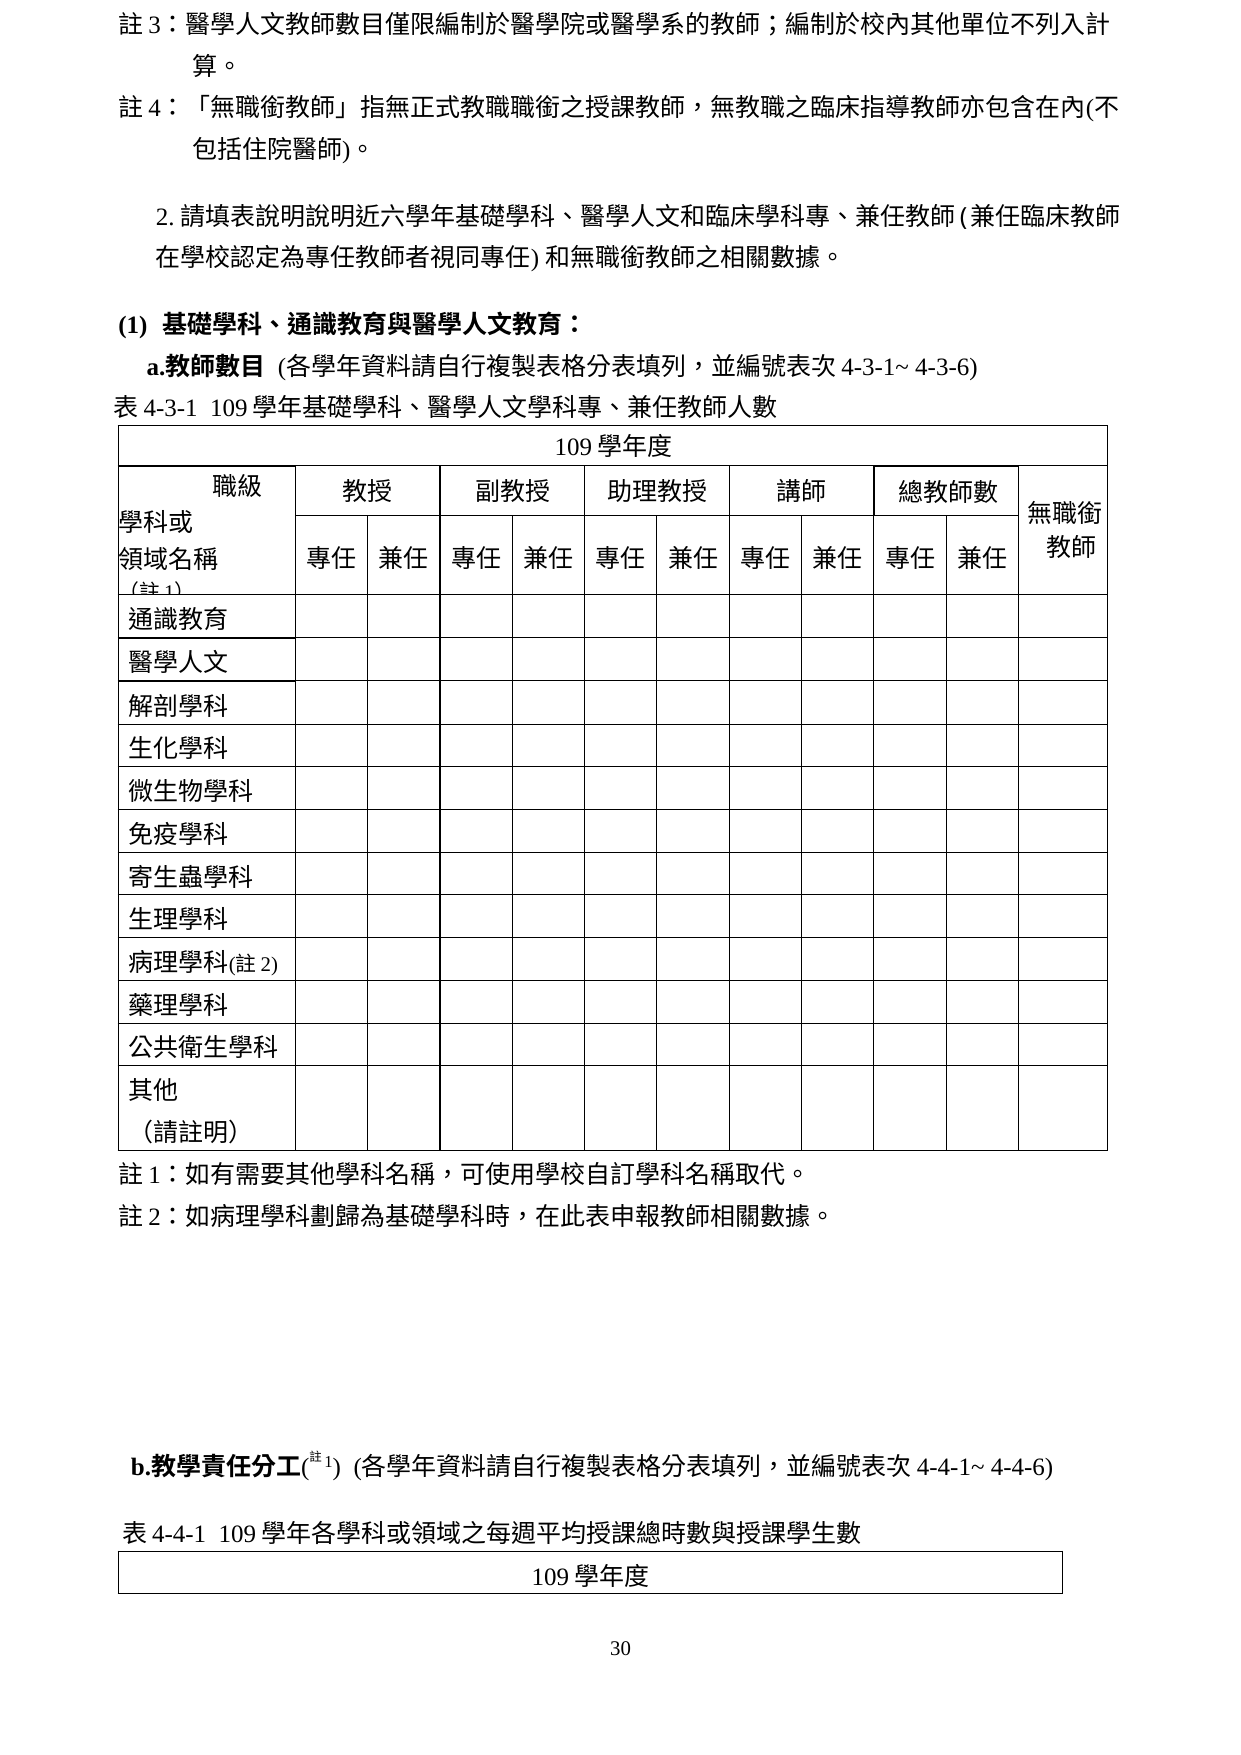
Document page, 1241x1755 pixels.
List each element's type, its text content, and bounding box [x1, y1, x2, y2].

table_cell [441, 725, 512, 766]
table_cell [657, 895, 729, 937]
table_cell [296, 895, 367, 937]
table_cell [585, 595, 656, 637]
table_cell 兼任 [802, 516, 873, 594]
table_cell [368, 810, 439, 852]
table_cell [657, 595, 729, 637]
table_cell [802, 638, 873, 680]
table_cell [1019, 638, 1107, 680]
table_cell [441, 681, 512, 723]
table_cell 藥理學科 [119, 981, 295, 1022]
table_cell [585, 853, 656, 894]
table_cell [874, 767, 946, 809]
table_cell [368, 981, 439, 1022]
table_cell [296, 681, 367, 723]
table_cell [296, 725, 367, 766]
table_cell [368, 767, 439, 809]
table_cell [730, 767, 801, 809]
table_cell [657, 853, 729, 894]
table_cell 生理學科 [119, 895, 295, 937]
table_cell 兼任 [657, 516, 729, 594]
list 基礎學科、通識教育與醫學人文教育： [118, 300, 1122, 342]
table_cell [1019, 895, 1107, 937]
table_cell [947, 638, 1018, 680]
table_cell [947, 767, 1018, 809]
table_cell [874, 981, 946, 1022]
table_cell [874, 1066, 946, 1149]
table_cell [1019, 767, 1107, 809]
table_cell [657, 1024, 729, 1065]
text 註2：如病理學科劃歸為基礎學科時，在此表申報教師相關數據。 [118, 1192, 1122, 1234]
table_cell [657, 725, 729, 766]
table_cell [368, 1066, 439, 1149]
table_cell [874, 638, 946, 680]
table_cell [874, 681, 946, 723]
text a.教師數目 (各學年資料請自行複製表格分表填列，並編號表次4-3-1~ 4-3-6) [146, 342, 1122, 383]
table_cell [441, 938, 512, 980]
table_cell [802, 681, 873, 723]
table_cell [947, 981, 1018, 1022]
table_cell [802, 595, 873, 637]
text 註4：「無職銜教師」指無正式教職職銜之授課教師，無教職之臨床指導教師亦包含在內(不 包括住院醫師)。 [118, 83, 1122, 167]
list 請填表說明說明近六學年基礎學科、醫學人文和臨床學科專、兼任教師(兼任臨床教師在學校認定為專任教師者視同專任) 和無職銜教師之相關數據。 [156, 192, 1122, 275]
table_cell [657, 638, 729, 680]
table_cell [730, 853, 801, 894]
table_cell [585, 638, 656, 680]
table_cell [296, 853, 367, 894]
table_cell [947, 853, 1018, 894]
table_cell 醫學人文 [119, 639, 295, 680]
table_cell [947, 1024, 1018, 1065]
table_cell [874, 810, 946, 852]
table_cell [441, 853, 512, 894]
table_cell [947, 810, 1018, 852]
table_cell [513, 1066, 584, 1149]
table_cell [1019, 725, 1107, 766]
table_cell 兼任 [947, 516, 1018, 594]
table_cell [947, 725, 1018, 766]
table_cell [1019, 1066, 1107, 1149]
table_cell [802, 1066, 873, 1149]
table_cell [730, 1066, 801, 1149]
table_cell [296, 1024, 367, 1065]
table_cell 無職銜教師 [1019, 466, 1107, 594]
table_cell [368, 725, 439, 766]
table_cell 職級 學科或 領域名稱 （註1） [119, 467, 295, 594]
table_cell [1019, 853, 1107, 894]
table_cell [585, 810, 656, 852]
table_cell [296, 595, 367, 637]
table_cell [585, 1024, 656, 1065]
table_cell [368, 853, 439, 894]
table_cell [441, 595, 512, 637]
table_cell 專任 [585, 516, 656, 594]
table_cell [513, 810, 584, 852]
table_cell 教授 [296, 466, 439, 515]
table_cell [368, 595, 439, 637]
table_cell [947, 938, 1018, 980]
table_cell 免疫學科 [119, 810, 295, 852]
table_cell [368, 681, 439, 723]
table_cell [296, 638, 367, 680]
table_cell [802, 767, 873, 809]
table_cell [730, 638, 801, 680]
table_cell 總教師數 [875, 467, 1018, 515]
table_cell [1019, 1024, 1107, 1065]
table_cell [441, 1024, 512, 1065]
table_cell [730, 595, 801, 637]
text 表4-4-1 109學年各學科或領域之每週平均授課總時數與授課學生數 [109, 1509, 1122, 1551]
table_cell [513, 595, 584, 637]
table_cell [368, 1024, 439, 1065]
table_cell [296, 1066, 367, 1149]
table_cell [657, 767, 729, 809]
table_cell 病理學科(註2) [119, 938, 295, 980]
table_cell [585, 681, 656, 723]
table_cell [441, 810, 512, 852]
table_cell [730, 938, 801, 980]
table_cell [296, 767, 367, 809]
table_cell [296, 938, 367, 980]
table_cell [585, 725, 656, 766]
table_cell 講師 [730, 466, 873, 515]
table_cell [441, 638, 512, 680]
text 註3：醫學人文教師數目僅限編制於醫學院或醫學系的教師；編制於校內其他單位不列入計 算。 [118, 0, 1122, 83]
text 表4-3-1 109學年基礎學科、醫學人文學科專、兼任教師人數 [94, 383, 1148, 425]
table_header 109學年度 [119, 1552, 1062, 1593]
table_cell 生化學科 [119, 725, 295, 766]
table_cell 公共衛生學科 [119, 1024, 295, 1065]
table_cell [730, 981, 801, 1022]
table_cell [1019, 595, 1107, 637]
table_cell [368, 895, 439, 937]
table_cell 寄生蟲學科 [119, 853, 295, 894]
table_cell [802, 810, 873, 852]
text b.教學責任分工(註1) (各學年資料請自行複製表格分表填列，並編號表次4-4-1~ 4-4-6) [118, 1442, 1122, 1484]
table_cell [513, 895, 584, 937]
table_cell [441, 1066, 512, 1149]
table_cell [441, 895, 512, 937]
table_cell [1019, 981, 1107, 1022]
table_cell [657, 981, 729, 1022]
table_cell [802, 1024, 873, 1065]
table_cell 專任 [296, 516, 367, 594]
table_cell 專任 [874, 516, 946, 594]
table_cell 通識教育 [119, 595, 295, 637]
table_cell [802, 853, 873, 894]
table_cell [1019, 681, 1107, 723]
table_cell [730, 681, 801, 723]
table_cell [1019, 810, 1107, 852]
table_cell [947, 595, 1018, 637]
table_cell [874, 1024, 946, 1065]
table_cell [730, 895, 801, 937]
table_cell [947, 895, 1018, 937]
table_cell [874, 895, 946, 937]
text 註1：如有需要其他學科名稱，可使用學校自訂學科名稱取代。 [118, 1151, 1122, 1192]
table_cell 兼任 [513, 516, 584, 594]
table_cell [441, 981, 512, 1022]
table_cell [802, 938, 873, 980]
table_cell 專任 [730, 516, 801, 594]
table_cell 兼任 [368, 516, 439, 594]
table_cell [947, 681, 1018, 723]
table_cell [802, 895, 873, 937]
table_cell [513, 638, 584, 680]
table_cell [585, 895, 656, 937]
table_cell [368, 638, 439, 680]
table_cell [513, 767, 584, 809]
table_cell [657, 681, 729, 723]
table_cell [802, 725, 873, 766]
table_cell [874, 725, 946, 766]
table_cell [513, 938, 584, 980]
table_cell [513, 681, 584, 723]
table_cell [657, 1066, 729, 1149]
table_header 109學年度 [119, 426, 1107, 465]
table_cell [513, 853, 584, 894]
table_cell [947, 1066, 1018, 1149]
table_cell [513, 981, 584, 1022]
table_cell [874, 595, 946, 637]
table_cell [802, 981, 873, 1022]
table_cell [585, 981, 656, 1022]
table_cell [368, 938, 439, 980]
table_cell 副教授 [441, 466, 584, 515]
table_cell 專任 [441, 516, 512, 594]
table_cell [296, 981, 367, 1022]
table_cell 解剖學科 [119, 682, 295, 723]
table_cell [296, 810, 367, 852]
table_cell [585, 1066, 656, 1149]
table_cell [441, 767, 512, 809]
table_cell [585, 938, 656, 980]
table_cell 微生物學科 [119, 767, 295, 809]
table_cell [513, 725, 584, 766]
table_cell 助理教授 [585, 466, 729, 515]
table_cell [730, 1024, 801, 1065]
table_cell 其他 （請註明） [119, 1066, 295, 1149]
table_cell [1019, 938, 1107, 980]
table_cell [730, 725, 801, 766]
table_cell [874, 938, 946, 980]
table_cell [657, 938, 729, 980]
table_cell [585, 767, 656, 809]
table_cell [513, 1024, 584, 1065]
table_cell [730, 810, 801, 852]
table_cell [874, 853, 946, 894]
table_cell [657, 810, 729, 852]
